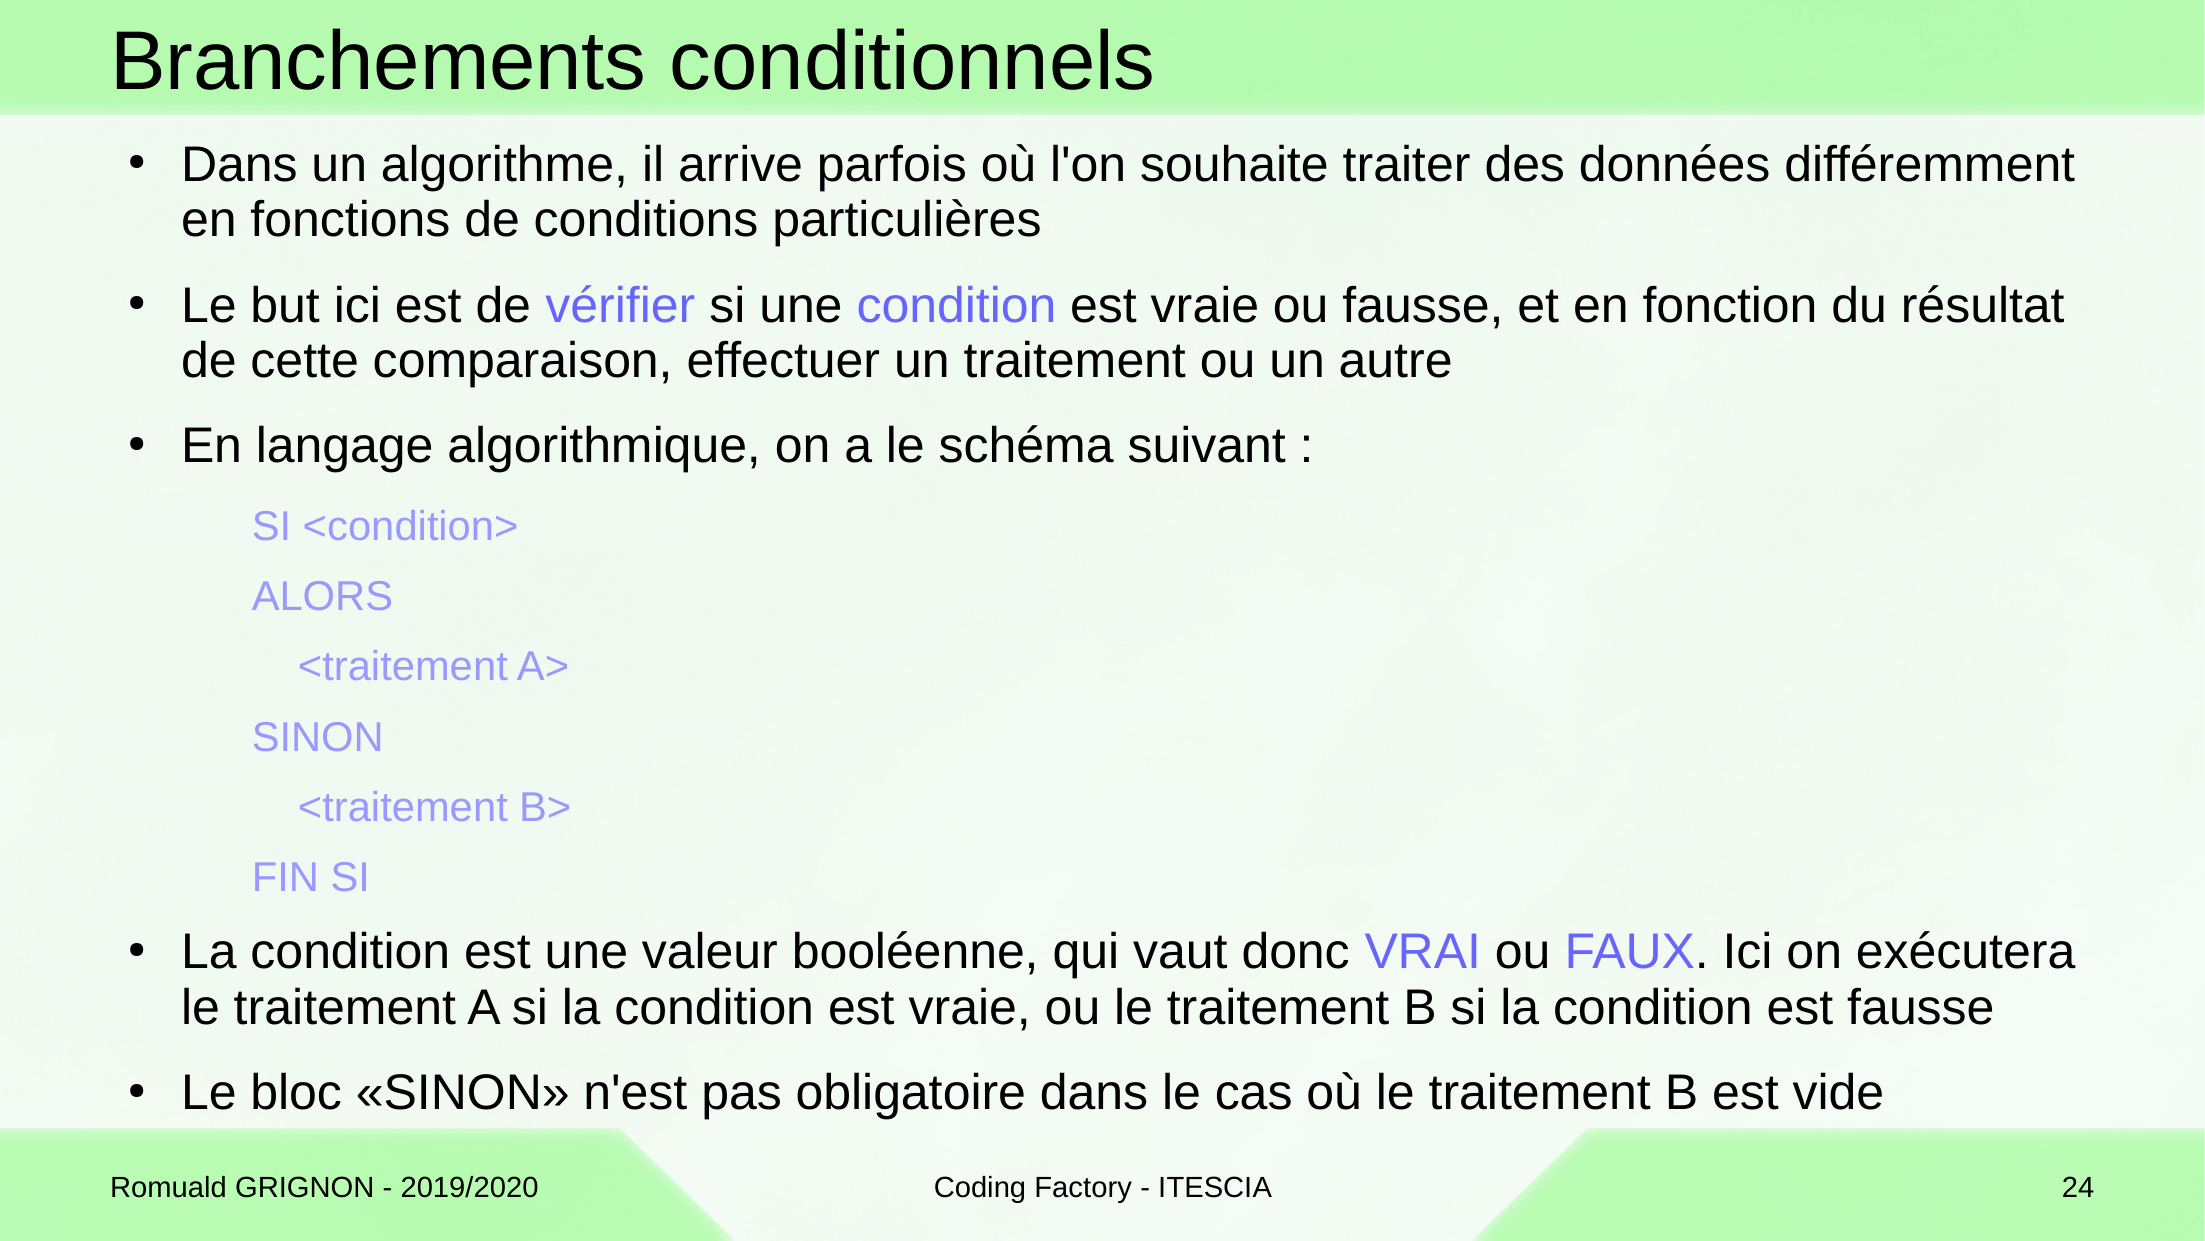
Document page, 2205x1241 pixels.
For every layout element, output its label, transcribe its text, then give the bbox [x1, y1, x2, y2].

title Branchements conditionnels [110, 49, 2095, 206]
list Dans un algorithme, il arrive parfois où l'on souhaite traiter des données différemment en fonctions de conditions particulières Le but ici est de vérifier si une condition est vraie ou fausse, et en fonction du résultat de cette comparaison, effectuer un traitement ou un autre En langage algorithmique, on a le schéma suivant : SI <condition> ALORS <traitement A> SINON <traitement B> FIN SI La condition est une valeur booléenne, qui vaut donc VRAI ou FAUX. Ici on exécutera le traitement A si la condition est vraie, ou le traitement B si la condition est fausse Le bloc «SINON» n'est pas obligatoire dans le cas où le traitement B est vide [110, 206, 2095, 1208]
picture [0, 0, 2205, 1241]
